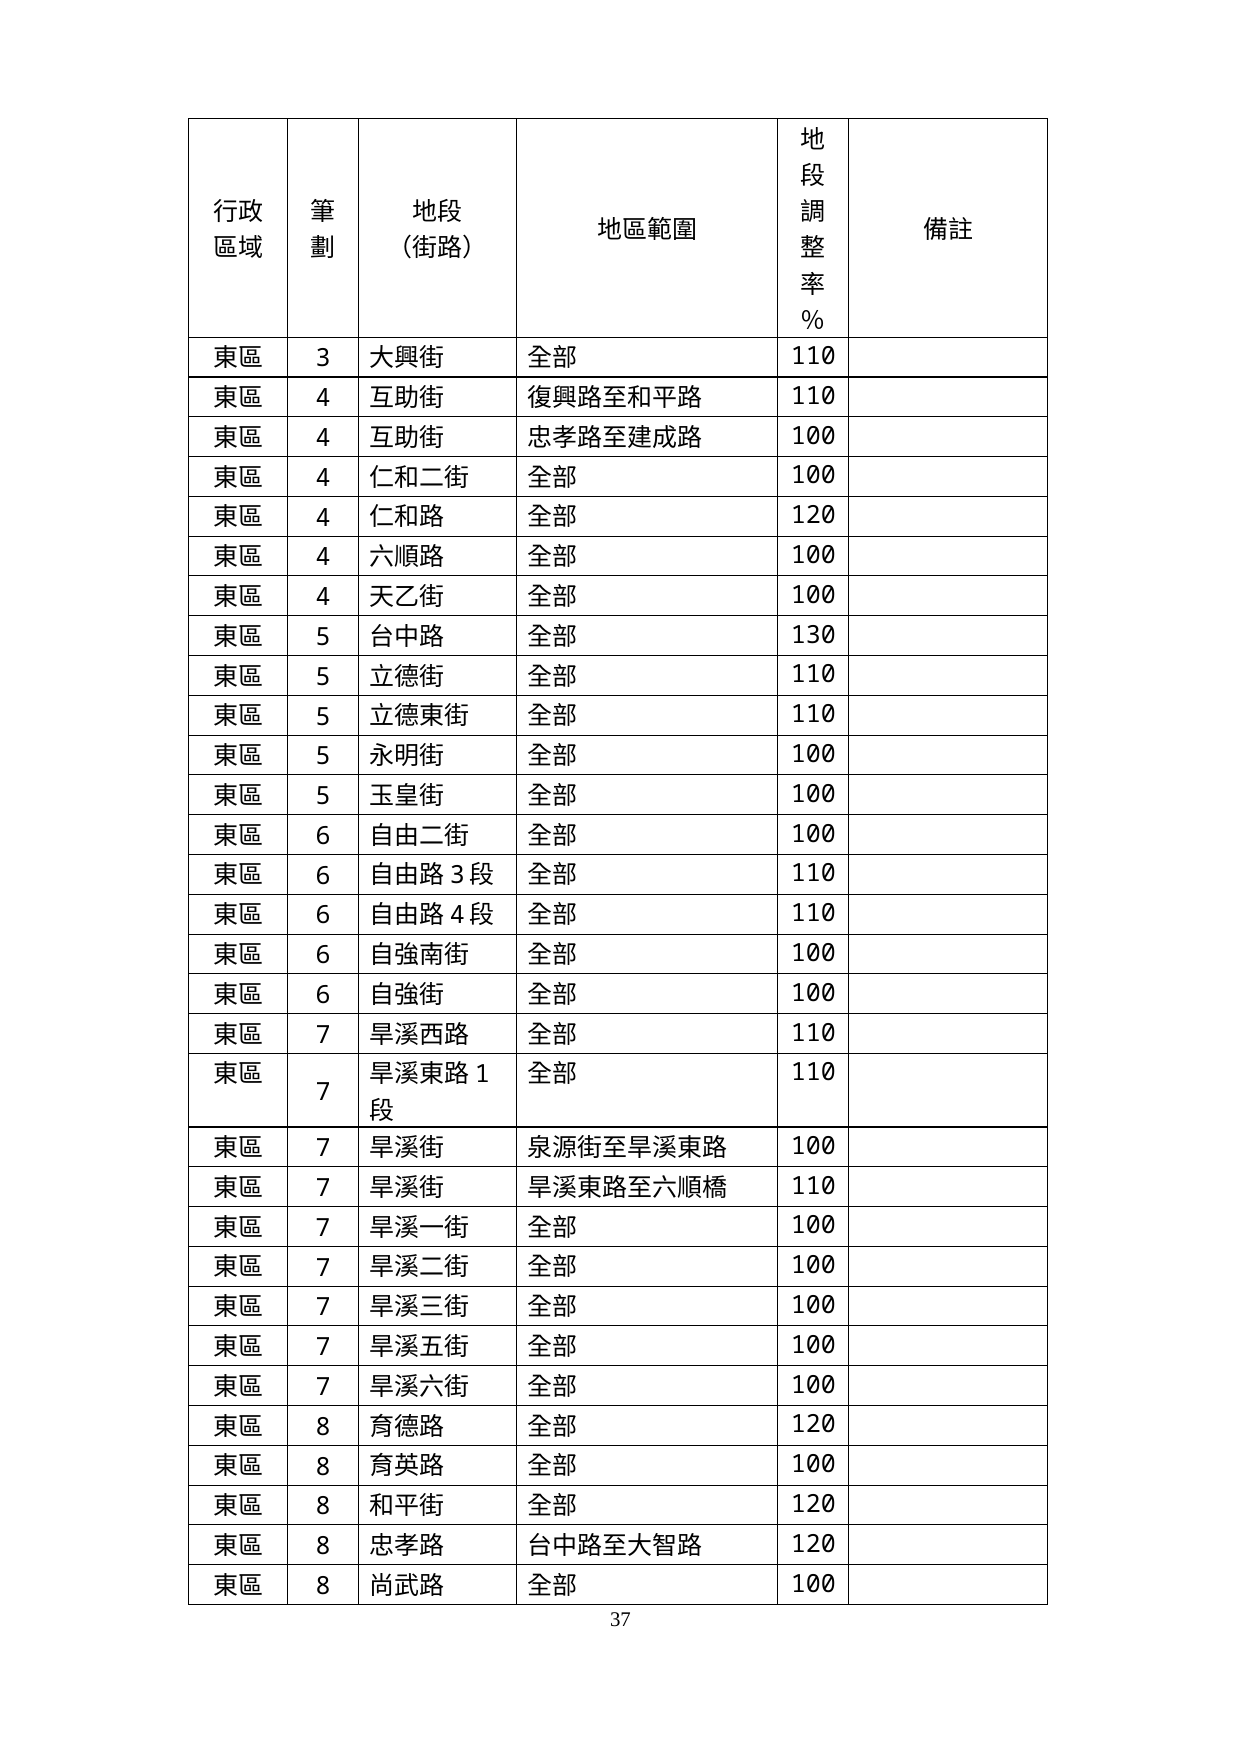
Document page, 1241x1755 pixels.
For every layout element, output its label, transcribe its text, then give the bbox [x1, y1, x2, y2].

table_cell 東區 [189, 338, 287, 376]
table_cell 旱溪街 [359, 1167, 516, 1206]
table_cell 8 [288, 1406, 358, 1445]
table_cell 仁和路 [359, 497, 516, 536]
table_cell [849, 1565, 1047, 1604]
table_cell 7 [288, 1247, 358, 1286]
table_cell 忠孝路 [359, 1525, 516, 1564]
table_cell 6 [288, 855, 358, 894]
table_cell 3 [288, 338, 358, 376]
table_cell 110 [778, 338, 848, 376]
table_cell 東區 [189, 974, 287, 1013]
table_cell 6 [288, 935, 358, 973]
table_cell [849, 457, 1047, 496]
table_cell 東區 [189, 1167, 287, 1206]
table_cell 100 [778, 457, 848, 496]
table_cell 7 [288, 1167, 358, 1206]
table_cell 東區 [189, 656, 287, 695]
table_cell 永明街 [359, 736, 516, 774]
table_cell 東區 [189, 1247, 287, 1286]
table_cell 東區 [189, 895, 287, 933]
table_cell 6 [288, 895, 358, 933]
table_cell 7 [288, 1128, 358, 1166]
table_cell 全部 [517, 935, 777, 973]
table_cell 100 [778, 815, 848, 854]
table_cell 110 [778, 855, 848, 894]
table_cell [849, 1167, 1047, 1206]
table_cell 東區 [189, 1406, 287, 1445]
table_cell 互助街 [359, 417, 516, 456]
table_cell 自強南街 [359, 935, 516, 973]
table_cell 110 [778, 1054, 848, 1126]
table_cell 110 [778, 1014, 848, 1053]
table_cell [849, 895, 1047, 933]
table_cell 120 [778, 1525, 848, 1564]
table_cell 8 [288, 1565, 358, 1604]
table_cell 110 [778, 696, 848, 734]
table_cell 5 [288, 696, 358, 734]
table_cell 旱溪一街 [359, 1207, 516, 1246]
table_cell 全部 [517, 696, 777, 734]
table_cell 全部 [517, 656, 777, 695]
table_cell 4 [288, 576, 358, 615]
table_cell 東區 [189, 855, 287, 894]
table_cell [849, 417, 1047, 456]
table_cell 東區 [189, 576, 287, 615]
table_cell 全部 [517, 1565, 777, 1604]
table_cell 忠孝路至建成路 [517, 417, 777, 456]
table_cell 100 [778, 736, 848, 774]
table_cell 全部 [517, 815, 777, 854]
table_cell [849, 1014, 1047, 1053]
table_cell 全部 [517, 1207, 777, 1246]
table_cell 自強街 [359, 974, 516, 1013]
table_cell 東區 [189, 1287, 287, 1325]
table_cell 東區 [189, 815, 287, 854]
table_cell [849, 974, 1047, 1013]
table_cell 100 [778, 537, 848, 575]
table_cell 全部 [517, 497, 777, 536]
table_cell [849, 1207, 1047, 1246]
table_cell 六順路 [359, 537, 516, 575]
table_cell 台中路至大智路 [517, 1525, 777, 1564]
table_cell 100 [778, 1287, 848, 1325]
table_cell 東區 [189, 417, 287, 456]
table_cell 100 [778, 1366, 848, 1405]
table_cell 7 [288, 1366, 358, 1405]
table_cell 7 [288, 1287, 358, 1325]
table_cell 立德東街 [359, 696, 516, 734]
table_cell 東區 [189, 616, 287, 655]
table_cell [849, 497, 1047, 536]
table_header 備註 [849, 119, 1047, 337]
table_cell 100 [778, 576, 848, 615]
table_cell 泉源街至旱溪東路 [517, 1128, 777, 1166]
table_cell [849, 935, 1047, 973]
table_cell 全部 [517, 1486, 777, 1524]
table_cell 立德街 [359, 656, 516, 695]
table_cell 5 [288, 736, 358, 774]
table_cell 全部 [517, 775, 777, 814]
table_cell 7 [288, 1054, 358, 1126]
table_cell 東區 [189, 1366, 287, 1405]
table_cell [849, 1406, 1047, 1445]
table_cell 尚武路 [359, 1565, 516, 1604]
table_cell 全部 [517, 616, 777, 655]
table_cell [849, 1446, 1047, 1484]
table_header 行政 區域 [189, 119, 287, 337]
table_cell 仁和二街 [359, 457, 516, 496]
table_cell 全部 [517, 974, 777, 1013]
table_cell [849, 1128, 1047, 1166]
table_cell 東區 [189, 696, 287, 734]
table_header 地段 （街路） [359, 119, 516, 337]
table_cell 全部 [517, 537, 777, 575]
table_cell [849, 736, 1047, 774]
table_cell 4 [288, 497, 358, 536]
table_cell [849, 815, 1047, 854]
table_cell [849, 696, 1047, 734]
table_cell 8 [288, 1446, 358, 1484]
table_cell [849, 1366, 1047, 1405]
table_cell 復興路至和平路 [517, 378, 777, 416]
table_cell 東區 [189, 378, 287, 416]
table_cell 大興街 [359, 338, 516, 376]
table_cell 旱溪街 [359, 1128, 516, 1166]
table_cell 5 [288, 656, 358, 695]
table_cell 110 [778, 378, 848, 416]
table_cell 東區 [189, 1128, 287, 1166]
table_cell 自由路4段 [359, 895, 516, 933]
table_header 地段調整率％ [778, 119, 848, 337]
table_cell 120 [778, 497, 848, 536]
table_header 筆劃 [288, 119, 358, 337]
table_cell 100 [778, 775, 848, 814]
table_cell 100 [778, 974, 848, 1013]
table_cell [849, 1486, 1047, 1524]
table_cell 全部 [517, 1406, 777, 1445]
table_cell [849, 775, 1047, 814]
table_cell 100 [778, 417, 848, 456]
table_cell 全部 [517, 457, 777, 496]
table_cell 旱溪五街 [359, 1326, 516, 1365]
table_cell [849, 1287, 1047, 1325]
table_cell 東區 [189, 1565, 287, 1604]
table_cell 玉皇街 [359, 775, 516, 814]
table_cell [849, 1247, 1047, 1286]
table_cell 110 [778, 1167, 848, 1206]
table_cell 旱溪二街 [359, 1247, 516, 1286]
table_cell 100 [778, 1128, 848, 1166]
table_cell 120 [778, 1486, 848, 1524]
table_cell 東區 [189, 457, 287, 496]
table_cell 全部 [517, 338, 777, 376]
table_cell 5 [288, 775, 358, 814]
table_cell 100 [778, 1247, 848, 1286]
table_cell 東區 [189, 775, 287, 814]
table_cell 東區 [189, 537, 287, 575]
table_cell 旱溪西路 [359, 1014, 516, 1053]
table_cell 全部 [517, 1446, 777, 1484]
table_cell 6 [288, 815, 358, 854]
table_cell 全部 [517, 1366, 777, 1405]
table_cell 和平街 [359, 1486, 516, 1524]
table_cell 100 [778, 1446, 848, 1484]
table_cell 110 [778, 656, 848, 695]
table_cell 4 [288, 378, 358, 416]
table_cell 100 [778, 935, 848, 973]
table_cell 東區 [189, 1486, 287, 1524]
table_cell 4 [288, 457, 358, 496]
table_cell 旱溪東路1段 [359, 1054, 516, 1126]
table_cell 100 [778, 1565, 848, 1604]
table_cell [849, 338, 1047, 376]
table_cell 天乙街 [359, 576, 516, 615]
table_cell [849, 576, 1047, 615]
table_cell 100 [778, 1207, 848, 1246]
table_cell 130 [778, 616, 848, 655]
table_cell 東區 [189, 1014, 287, 1053]
table_cell 旱溪東路至六順橋 [517, 1167, 777, 1206]
table_cell 全部 [517, 1247, 777, 1286]
table_cell 全部 [517, 1287, 777, 1325]
table_cell 東區 [189, 1054, 287, 1126]
table_cell 育英路 [359, 1446, 516, 1484]
table_cell 7 [288, 1326, 358, 1365]
table_cell 全部 [517, 1054, 777, 1126]
table_cell 4 [288, 417, 358, 456]
table_cell 6 [288, 974, 358, 1013]
table_cell [849, 537, 1047, 575]
table_cell 4 [288, 537, 358, 575]
table_cell 全部 [517, 576, 777, 615]
table_cell 8 [288, 1525, 358, 1564]
table_cell [849, 1525, 1047, 1564]
table_cell 自由二街 [359, 815, 516, 854]
table_cell 東區 [189, 736, 287, 774]
table_cell 110 [778, 895, 848, 933]
table_cell 東區 [189, 1207, 287, 1246]
table_cell 7 [288, 1014, 358, 1053]
table_header 地區範圍 [517, 119, 777, 337]
table_cell 旱溪六街 [359, 1366, 516, 1405]
table_cell 東區 [189, 497, 287, 536]
table_cell [849, 855, 1047, 894]
table_cell [849, 1326, 1047, 1365]
table_cell 全部 [517, 895, 777, 933]
table_cell 東區 [189, 1446, 287, 1484]
table_cell [849, 616, 1047, 655]
table_cell 全部 [517, 1326, 777, 1365]
table_cell 7 [288, 1207, 358, 1246]
table_cell 東區 [189, 1525, 287, 1564]
table_cell 5 [288, 616, 358, 655]
table_cell 全部 [517, 736, 777, 774]
table_cell [849, 378, 1047, 416]
table_cell 旱溪三街 [359, 1287, 516, 1325]
table_cell 東區 [189, 1326, 287, 1365]
table_cell 互助街 [359, 378, 516, 416]
table_cell 100 [778, 1326, 848, 1365]
table_cell 台中路 [359, 616, 516, 655]
table_cell 全部 [517, 855, 777, 894]
table_cell 東區 [189, 935, 287, 973]
table_cell 育德路 [359, 1406, 516, 1445]
table_cell 120 [778, 1406, 848, 1445]
table_cell 8 [288, 1486, 358, 1524]
table_cell 全部 [517, 1014, 777, 1053]
table_cell [849, 656, 1047, 695]
table_cell [849, 1054, 1047, 1126]
table_cell 自由路3段 [359, 855, 516, 894]
